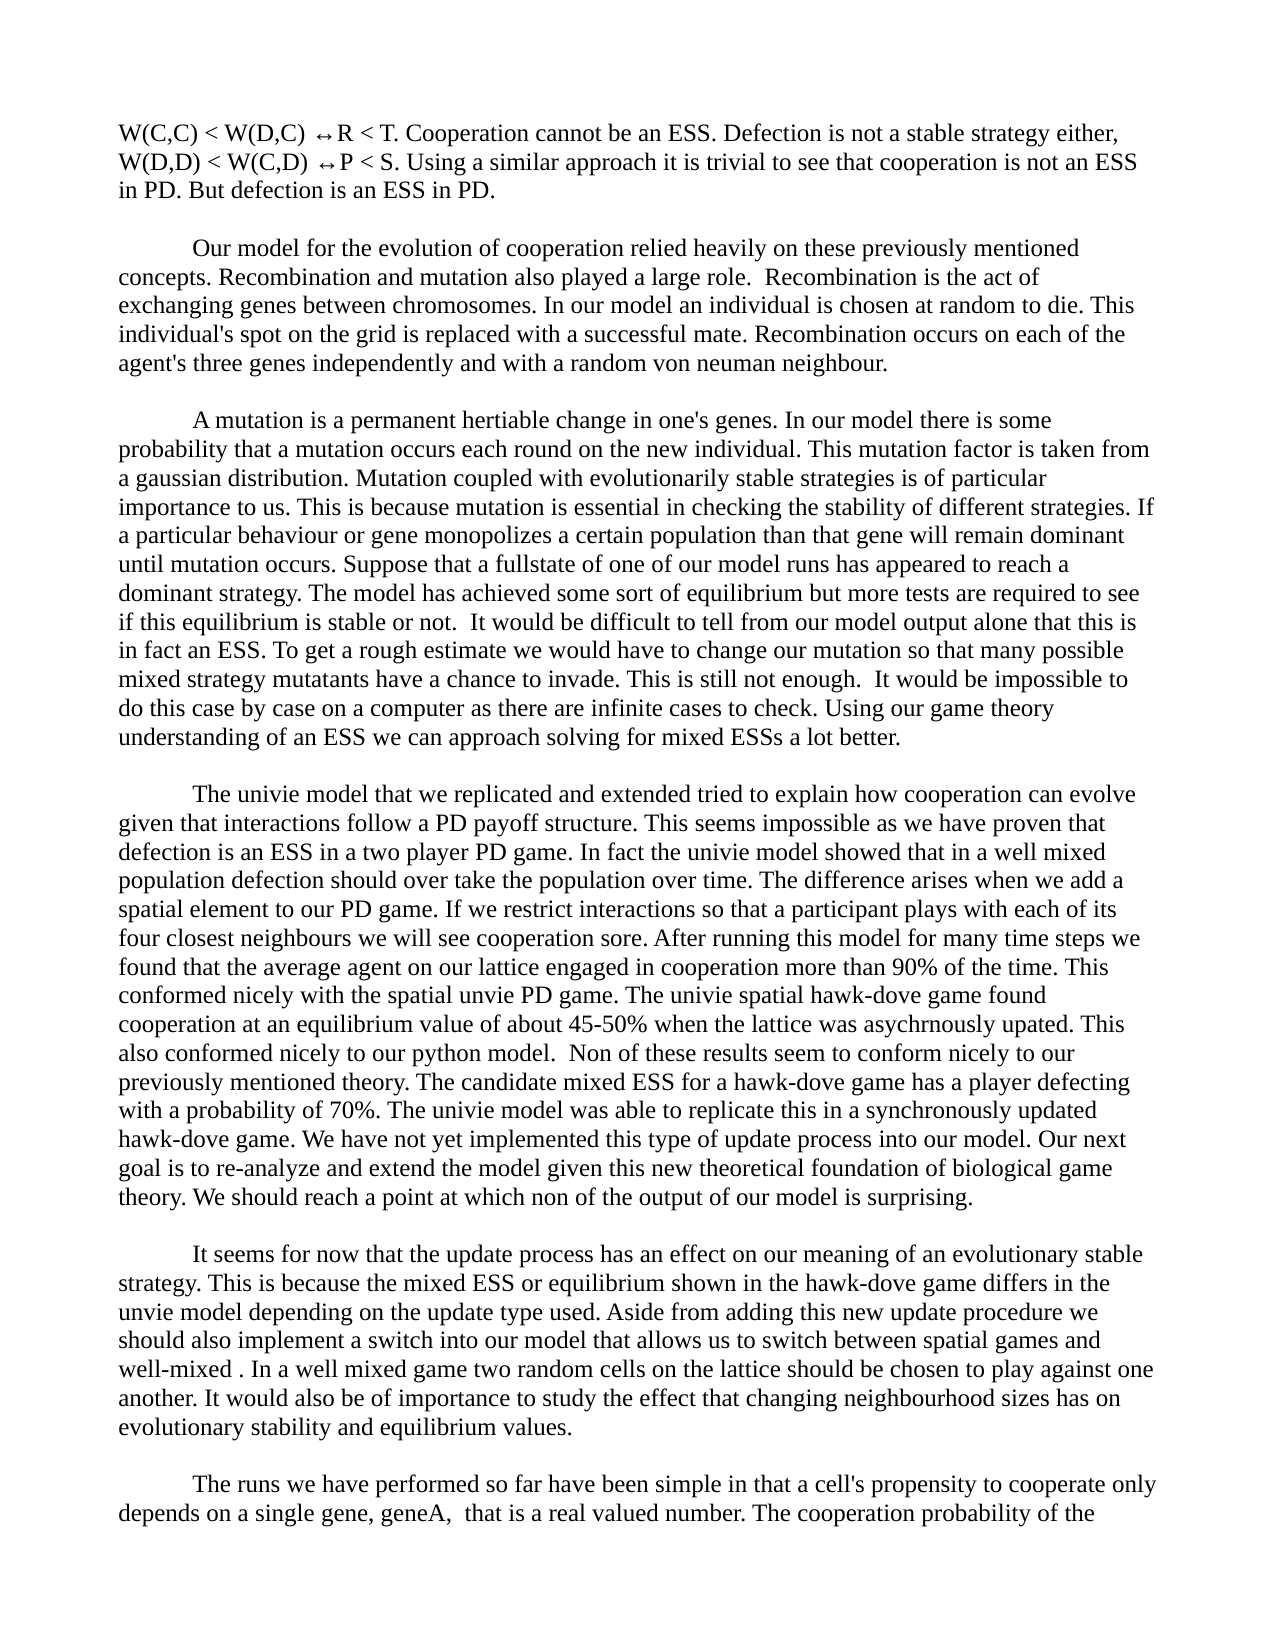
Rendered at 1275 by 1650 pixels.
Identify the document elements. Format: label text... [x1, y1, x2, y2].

text Our model for the evolution of cooperation relied heavily on these previously mentioned concepts. Recombination and mutation also played a large role. Recombination is the act of exchanging genes between chromosomes. In our model an individual is chosen at random to die. This individual's spot on the grid is replaced with a successful mate. Recombination occurs on each of the agent's three genes independently and with a random von neuman neighbour. [118, 233, 1157, 377]
text It seems for now that the update process has an effect on our meaning of an evolutionary stable strategy. This is because the mixed ESS or equilibrium shown in the hawk-dove game differs in the unvie model depending on the update type used. Aside from adding this new update procedure we should also implement a switch into our model that allows us to switch between spatial games and well-mixed . In a well mixed game two random cells on the lattice should be chosen to play against one another. It would also be of importance to study the effect that changing neighbourhood sizes has on evolutionary stability and equilibrium values. The runs we have performed so far have been simple in that a cell's propensity to cooperate only depends on a single gene, geneA, that is a real valued number. The cooperation probability of the [118, 1239, 1157, 1527]
text W(C,C) < W(D,C) ↔R < T. Cooperation cannot be an ESS. Defection is not a stable strategy either, W(D,D) < W(C,D) ↔P < S. Using a similar approach it is trivial to see that cooperation is not an ESS in PD. But defection is an ESS in PD. [118, 118, 1157, 204]
text A mutation is a permanent hertiable change in one's genes. In our model there is some probability that a mutation occurs each round on the new individual. This mutation factor is taken from a gaussian distribution. Mutation coupled with evolutionarily stable strategies is of particular importance to us. This is because mutation is essential in checking the stability of different strategies. If a particular behaviour or gene monopolizes a certain population than that gene will remain dominant until mutation occurs. Suppose that a fullstate of one of our model runs has appeared to reach a dominant strategy. The model has achieved some sort of equilibrium but more tests are required to see if this equilibrium is stable or not. It would be difficult to tell from our model output alone that this is in fact an ESS. To get a rough estimate we would have to change our mutation so that many possible mixed strategy mutatants have a chance to invade. This is still not enough. It would be impossible to do this case by case on a computer as there are infinite cases to check. Using our game theory understanding of an ESS we can approach solving for mixed ESSs a lot better. [118, 406, 1157, 751]
text The univie model that we replicated and extended tried to explain how cooperation can evolve given that interactions follow a PD payoff structure. This seems impossible as we have proven that defection is an ESS in a two player PD game. In fact the univie model showed that in a well mixed population defection should over take the population over time. The difference arises when we add a spatial element to our PD game. If we restrict interactions so that a participant plays with each of its four closest neighbours we will see cooperation sore. After running this model for many time steps we found that the average agent on our lattice engaged in cooperation more than 90% of the time. This conformed nicely with the spatial unvie PD game. The univie spatial hawk-dove game found cooperation at an equilibrium value of about 45-50% when the lattice was asychrnously upated. This also conformed nicely to our python model. Non of these results seem to conform nicely to our previously mentioned theory. The candidate mixed ESS for a hawk-dove game has a player defecting with a probability of 70%. The univie model was able to replicate this in a synchronously updated hawk-dove game. We have not yet implemented this type of update process into our model. Our next goal is to re-analyze and extend the model given this new theoretical foundation of biological game theory. We should reach a point at which non of the output of our model is surprising. [118, 779, 1157, 1211]
